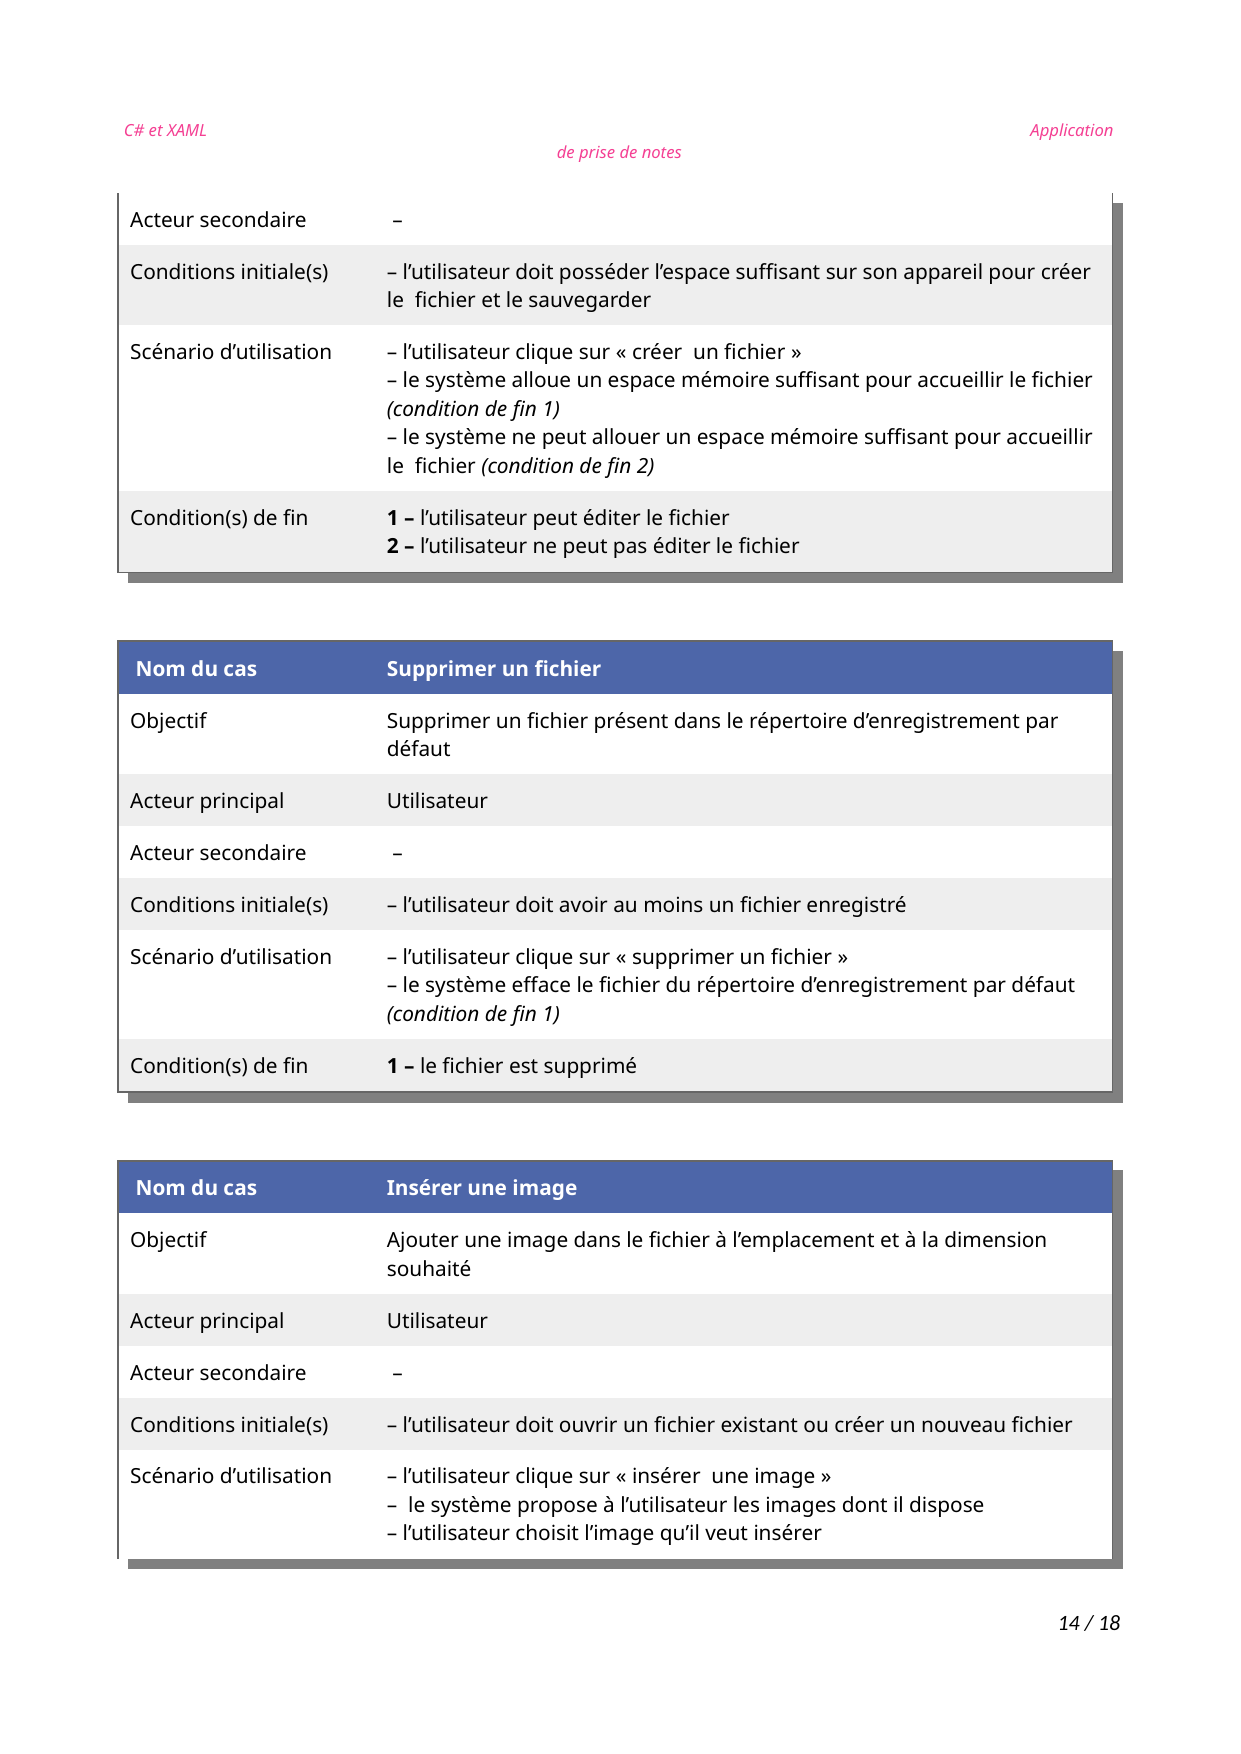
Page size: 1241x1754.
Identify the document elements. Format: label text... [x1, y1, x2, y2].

table_cell Conditions initiale(s) [119, 245, 375, 325]
table_header Nom du cas [119, 642, 375, 694]
table_cell Utilisateur [375, 774, 1112, 826]
table_cell – [375, 193, 1112, 245]
table_cell – l’utilisateur clique sur « supprimer un fichier » – le système efface le fichier du répertoire d’enregistrement par défaut (condition de fin 1) [375, 930, 1112, 1039]
table_cell Acteur principal [119, 1294, 375, 1346]
table_cell – [375, 826, 1112, 878]
table_cell Scénario d’utilisation [119, 325, 375, 491]
table_cell – l’utilisateur doit ouvrir un fichier existant ou créer un nouveau fichier [375, 1398, 1112, 1450]
table_cell – l’utilisateur clique sur « insérer une image » – le système propose à l’utilisateur les images dont il dispose – l’utilisateur choisit l’image qu’il veut insérer [375, 1450, 1112, 1559]
table_cell Supprimer un fichier présent dans le répertoire d’enregistrement par défaut [375, 694, 1112, 774]
table_cell Acteur secondaire [119, 193, 375, 245]
table_cell 1 – l’utilisateur peut éditer le fichier 2 – l’utilisateur ne peut pas éditer le fichier [375, 491, 1112, 572]
table_cell Acteur principal [119, 774, 375, 826]
table_cell Acteur secondaire [119, 1346, 375, 1398]
table_cell Conditions initiale(s) [119, 878, 375, 930]
table_cell Utilisateur [375, 1294, 1112, 1346]
table_header Supprimer un fichier [375, 642, 1112, 694]
table_cell – l’utilisateur clique sur « créer un fichier » – le système alloue un espace mémoire suffisant pour accueillir le fichier (condition de fin 1) – le système ne peut allouer un espace mémoire suffisant pour accueillir le fichier (condition de fin 2) [375, 325, 1112, 491]
table_header Nom du cas [119, 1162, 375, 1213]
table_cell – [375, 1346, 1112, 1398]
table_cell 1 – le fichier est supprimé [375, 1039, 1112, 1091]
table_cell Ajouter une image dans le fichier à l’emplacement et à la dimension souhaité [375, 1214, 1112, 1294]
table_cell Scénario d’utilisation [119, 930, 375, 1039]
table_header Insérer une image [375, 1162, 1112, 1213]
table_cell – l’utilisateur doit avoir au moins un fichier enregistré [375, 878, 1112, 930]
table_cell Objectif [119, 1214, 375, 1294]
table_cell Conditions initiale(s) [119, 1398, 375, 1450]
table_cell Scénario d’utilisation [119, 1450, 375, 1559]
table_cell Acteur secondaire [119, 826, 375, 878]
table_cell Condition(s) de fin [119, 491, 375, 572]
table_cell – l’utilisateur doit posséder l’espace suffisant sur son appareil pour créer le fichier et le sauvegarder [375, 245, 1112, 325]
table_cell Condition(s) de fin [119, 1039, 375, 1091]
table_cell Objectif [119, 694, 375, 774]
